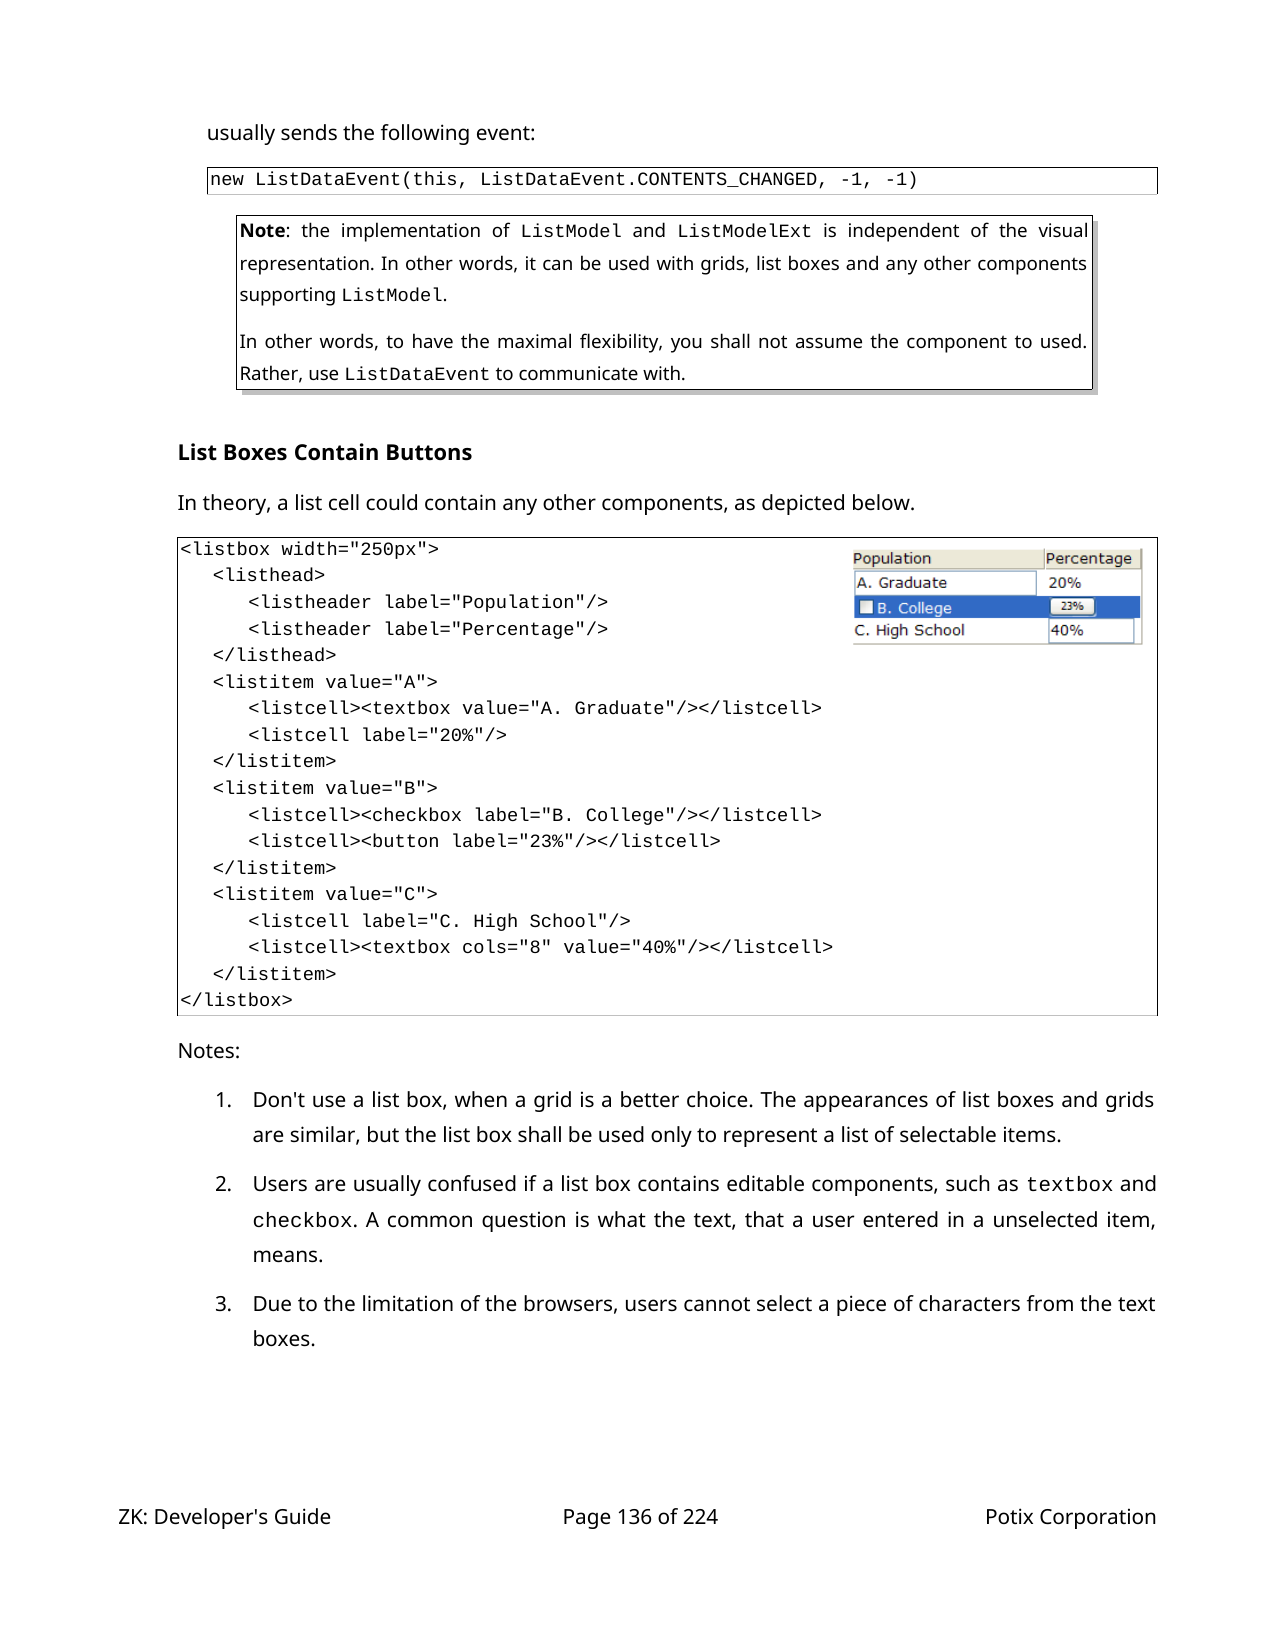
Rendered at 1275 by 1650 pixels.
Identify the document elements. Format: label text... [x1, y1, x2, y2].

subtitle List Boxes Contain Buttons [177, 437, 1157, 467]
text In other words, to have the maximal flexibility, you shall not assume the component to used. Rather, use ListDataEvent to communicate with. [237, 325, 1092, 389]
text usually sends the following event: [207, 118, 1157, 146]
text <listbox width="250px"> <listhead> <listheader label="Population"/> <listheader label="Percentage"/> </listhead> <listitem value="A"> <listcell><textbox value="A. Graduate"/></listcell> <listcell label="20%"/> </listitem> <listitem value="B"> <listcell><checkbox label="B. College"/></listcell> <listcell><button label="23%"/></listcell> </listitem> <listitem value="C"> <listcell label="C. High School"/> <listcell><textbox cols="8" value="40%"/></listcell> </listitem> </listbox> [178, 538, 1157, 1015]
picture [851, 544, 1145, 647]
text Note: the implementation of ListModel and ListModelExt is independent of the visual representation. In other words, it can be used with grids, list boxes and any other components supporting ListModel. [237, 216, 1092, 308]
text new ListDataEvent(this, ListDataEvent.CONTENTS_CHANGED, -1, -1) [208, 168, 1157, 194]
list Users are usually confused if a list box contains editable components, such as textbox and checkbox. A common question is what the text, that a user entered in a unselected item, means. [215, 1169, 1157, 1268]
list Don't use a list box, when a grid is a better choice. The appearances of list boxes and grids are similar, but the list box shall be used only to represent a list of selectable items. [215, 1085, 1157, 1148]
text Notes: [177, 1036, 1157, 1064]
text In theory, a list cell could contain any other components, as depicted below. [177, 488, 1157, 516]
list Due to the limitation of the browsers, users cannot select a piece of characters from the text boxes. [215, 1289, 1157, 1352]
